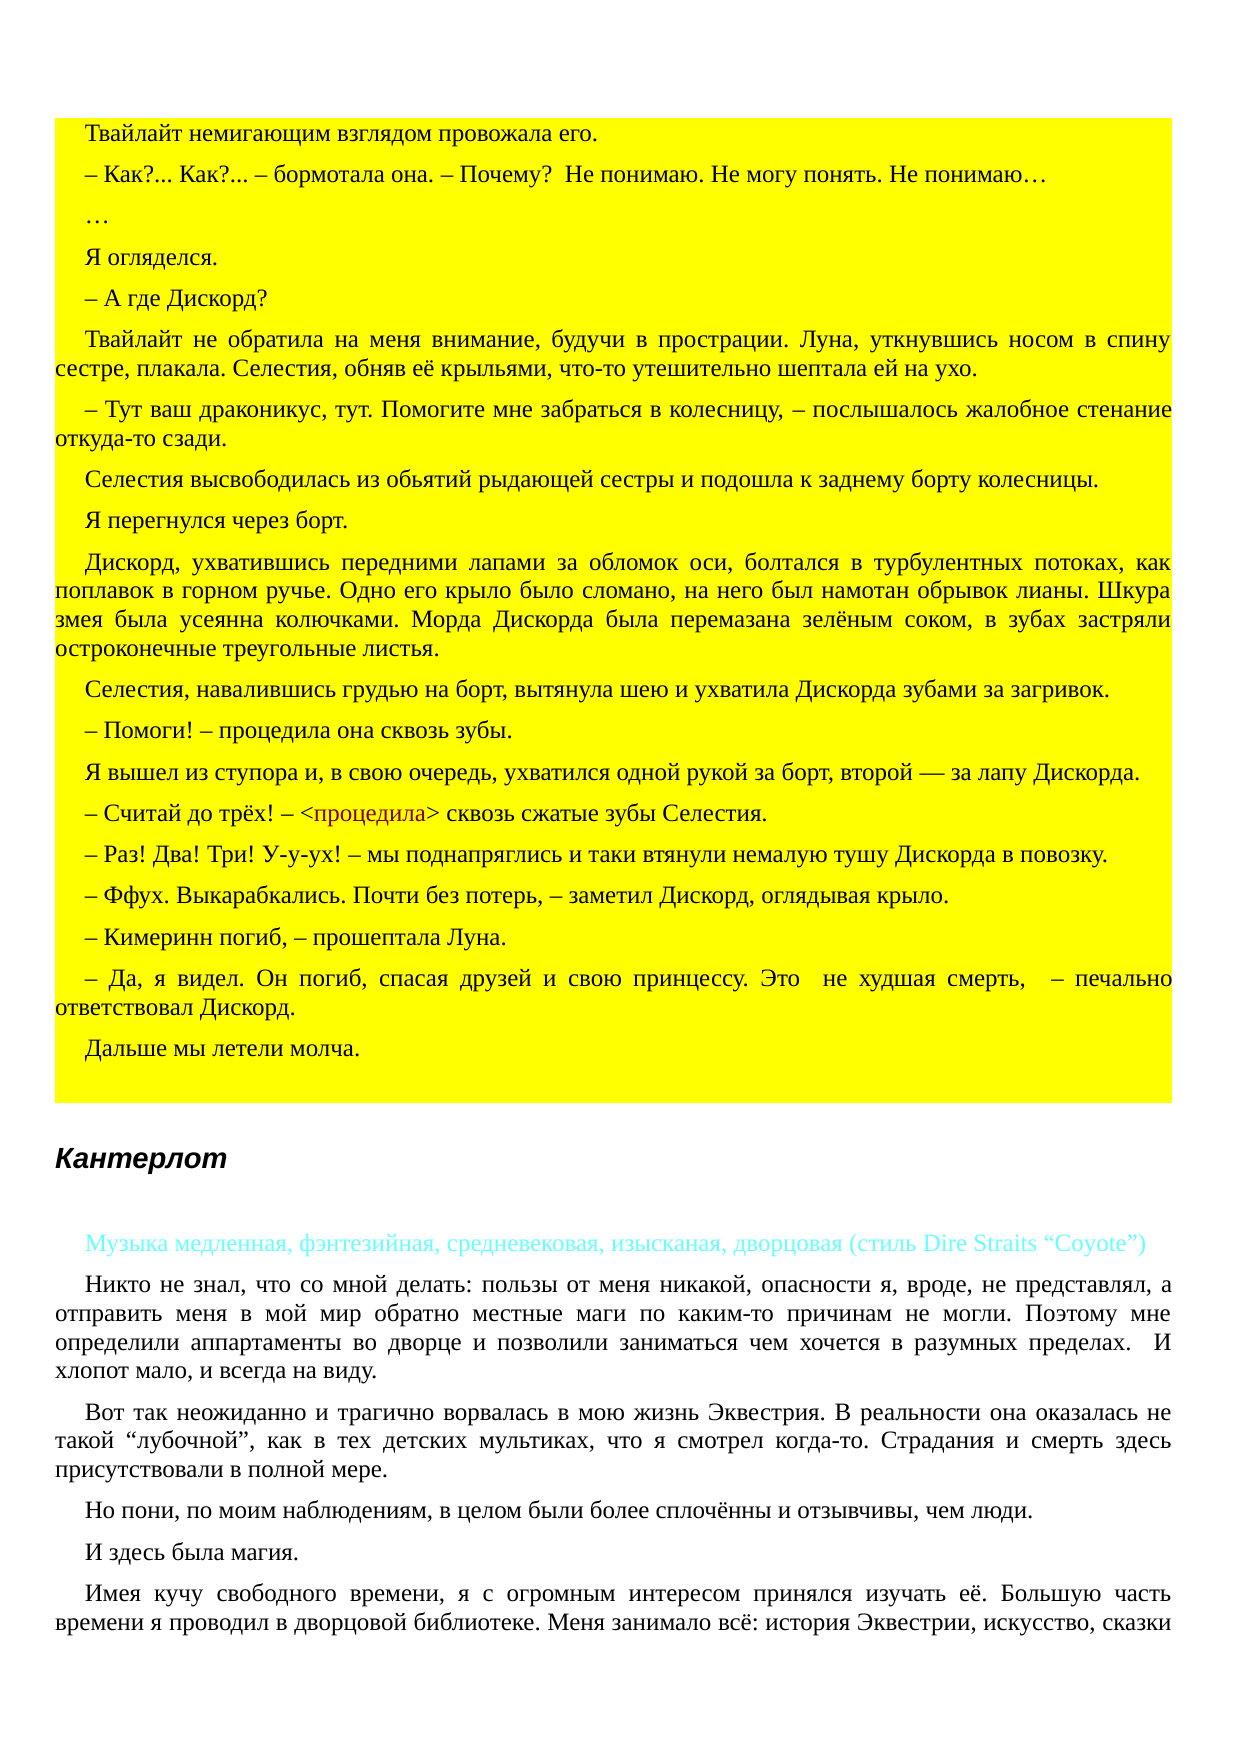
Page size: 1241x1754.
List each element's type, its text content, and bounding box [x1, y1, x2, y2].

text Селестия высвободилась из обьятий рыдающей сестры и подошла к заднему борту колесницы. [55, 464, 1172, 493]
text Твайлайт немигающим взглядом провожала его. [55, 118, 1172, 147]
text – Кимеринн погиб, – прошептала Луна. [55, 922, 1172, 951]
text – Считай до трёх! – <процедила> сквозь сжатые зубы Селестия. [55, 798, 1172, 827]
text Я вышел из ступора и, в свою очередь, ухватился одной рукой за борт, второй — за лапу Дискорда. [55, 757, 1172, 786]
text – Как?... Как?... – бормотала она. – Почему? Не понимаю. Не могу понять. Не понимаю… [55, 159, 1172, 188]
text Музыка медленная, фэнтезийная, средневековая, изысканая, дворцовая (стиль Dire Straits “Coyote”) [55, 1228, 1172, 1257]
text Твайлайт не обратила на меня внимание, будучи в прострации. Луна, уткнувшись носом в спину сестре, плакала. Селестия, обняв её крыльями, что-то утешительно шептала ей на ухо. [55, 324, 1172, 382]
subtitle Кантерлот [55, 1141, 1172, 1174]
text … [55, 201, 1172, 229]
text Никто не знал, что со мной делать: пользы от меня никакой, опасности я, вроде, не представлял, а отправить меня в мой мир обратно местные маги по каким-то причинам не могли. Поэтому мне определили аппартаменты во дворце и позволили заниматься чем хочется в разумных пределах. И хлопот мало, и всегда на виду. [55, 1269, 1172, 1384]
text – Тут ваш драконикус, тут. Помогите мне забраться в колесницу, – послышалось жалобное стенание откуда-то сзади. [55, 394, 1172, 452]
text Имея кучу свободного времени, я с огромным интересом принялся изучать её. Большую часть времени я проводил в дворцовой библиотеке. Меня занимало всё: история Эквестрии, искусство, сказки [55, 1578, 1172, 1635]
text – Раз! Два! Три! У-у-ух! – мы поднапряглись и таки втянули немалую тушу Дискорда в повозку. [55, 839, 1172, 868]
text Селестия, навалившись грудью на борт, вытянула шею и ухватила Дискорда зубами за загривок. [55, 674, 1172, 703]
text – Помоги! – процедила она сквозь зубы. [55, 716, 1172, 744]
text И здесь была магия. [55, 1537, 1172, 1565]
text Я перегнулся через борт. [55, 506, 1172, 534]
text – Ффух. Выкарабкались. Почти без потерь, – заметил Дискорд, оглядывая крыло. [55, 881, 1172, 909]
text Вот так неожиданно и трагично ворвалась в мою жизнь Эквестрия. В реальности она оказалась не такой “лубочной”, как в тех детских мультиках, что я смотрел когда-то. Страдания и смерть здесь присутствовали в полной мере. [55, 1397, 1172, 1483]
text – Да, я видел. Он погиб, спасая друзей и свою принцессу. Это не худшая смерть, – печально ответствовал Дискорд. [55, 963, 1172, 1021]
text Дискорд, ухватившись передними лапами за обломок оси, болтался в турбулентных потоках, как поплавок в горном ручье. Одно его крыло было сломано, на него был намотан обрывок лианы. Шкура змея была усеянна колючками. Морда Дискорда была перемазана зелёным соком, в зубах застряли остроконечные треугольные листья. [55, 547, 1172, 662]
text Но пони, по моим наблюдениям, в целом были более сплочённы и отзывчивы, чем люди. [55, 1495, 1172, 1524]
text – А где Дискорд? [55, 283, 1172, 312]
text Дальше мы летели молча. [55, 1033, 1172, 1062]
text Я огляделся. [55, 242, 1172, 271]
